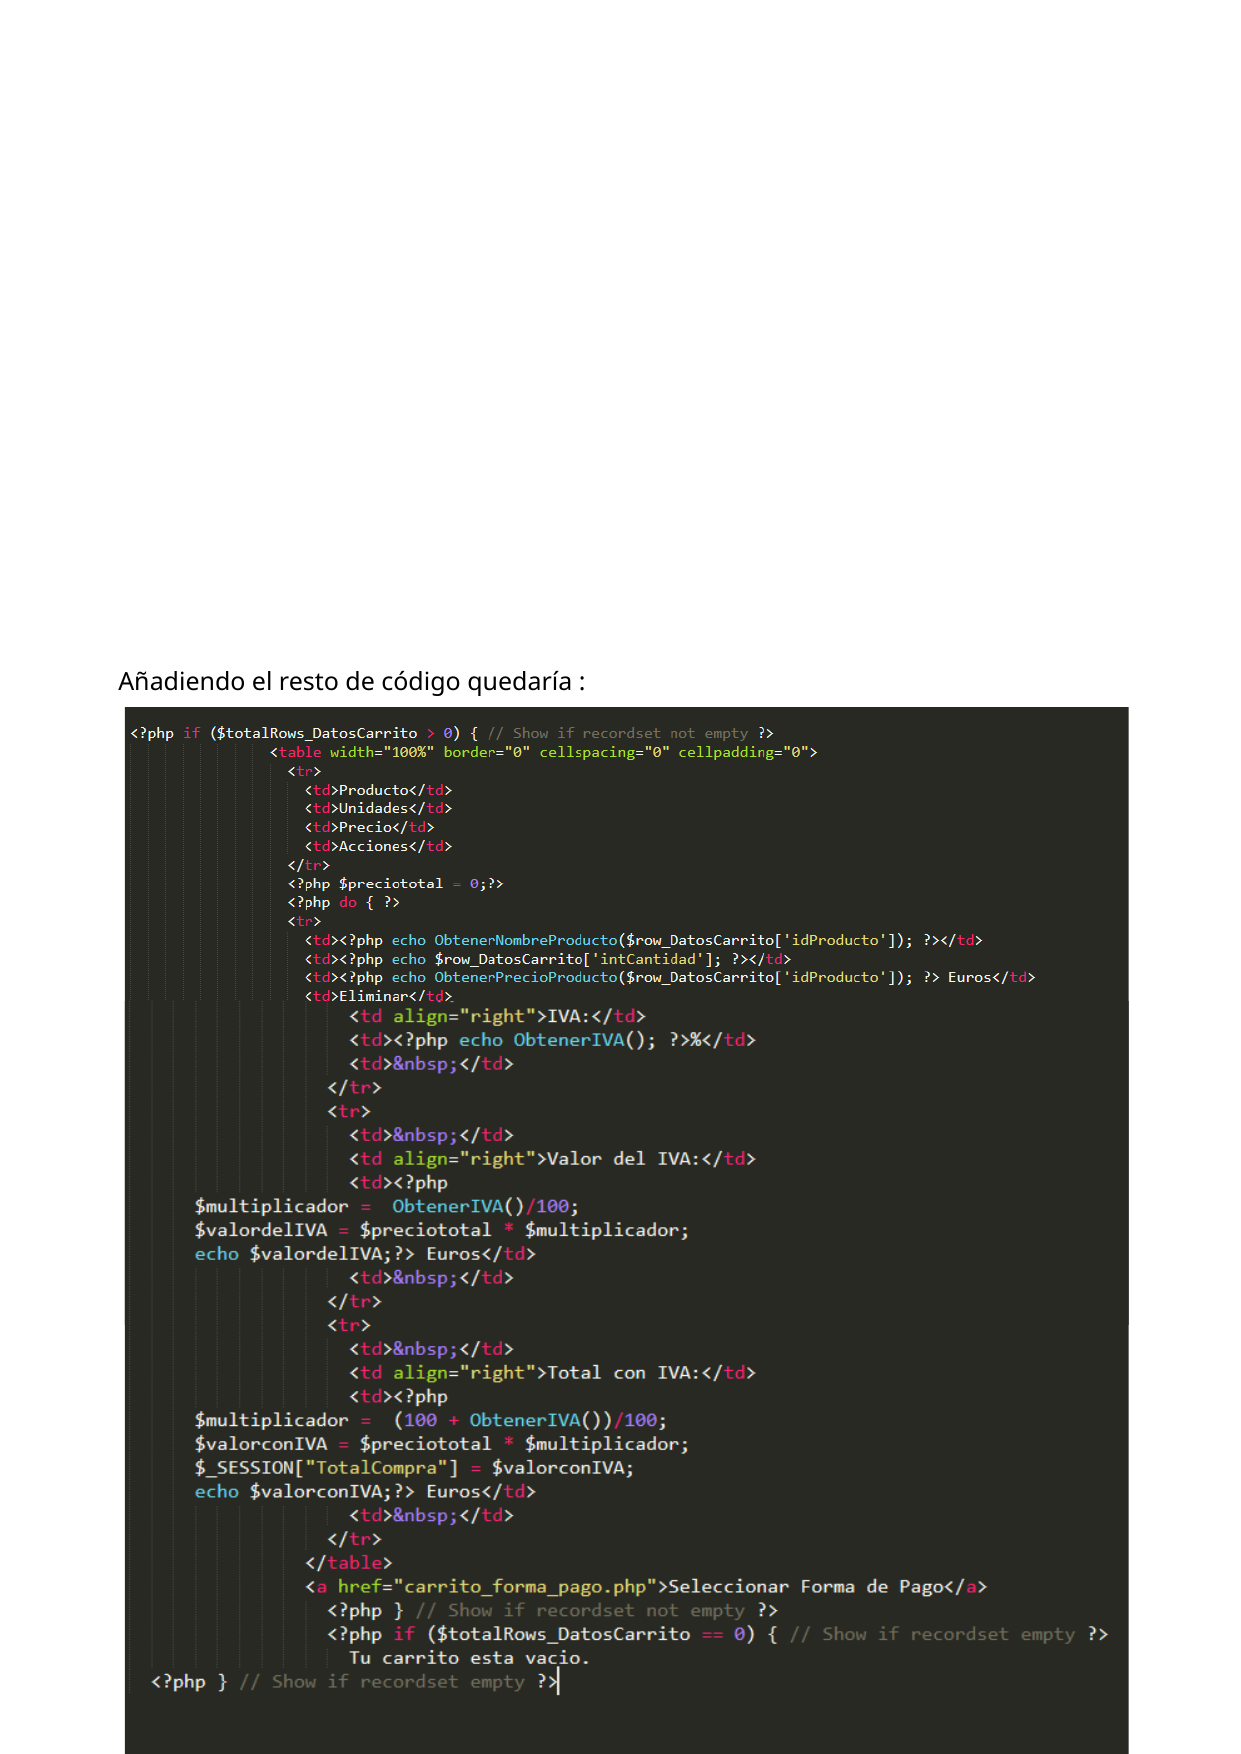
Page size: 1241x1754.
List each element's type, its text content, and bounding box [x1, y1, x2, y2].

text Añadiendo el resto de código quedaría : [118, 663, 1122, 697]
picture [124, 707, 1129, 1754]
